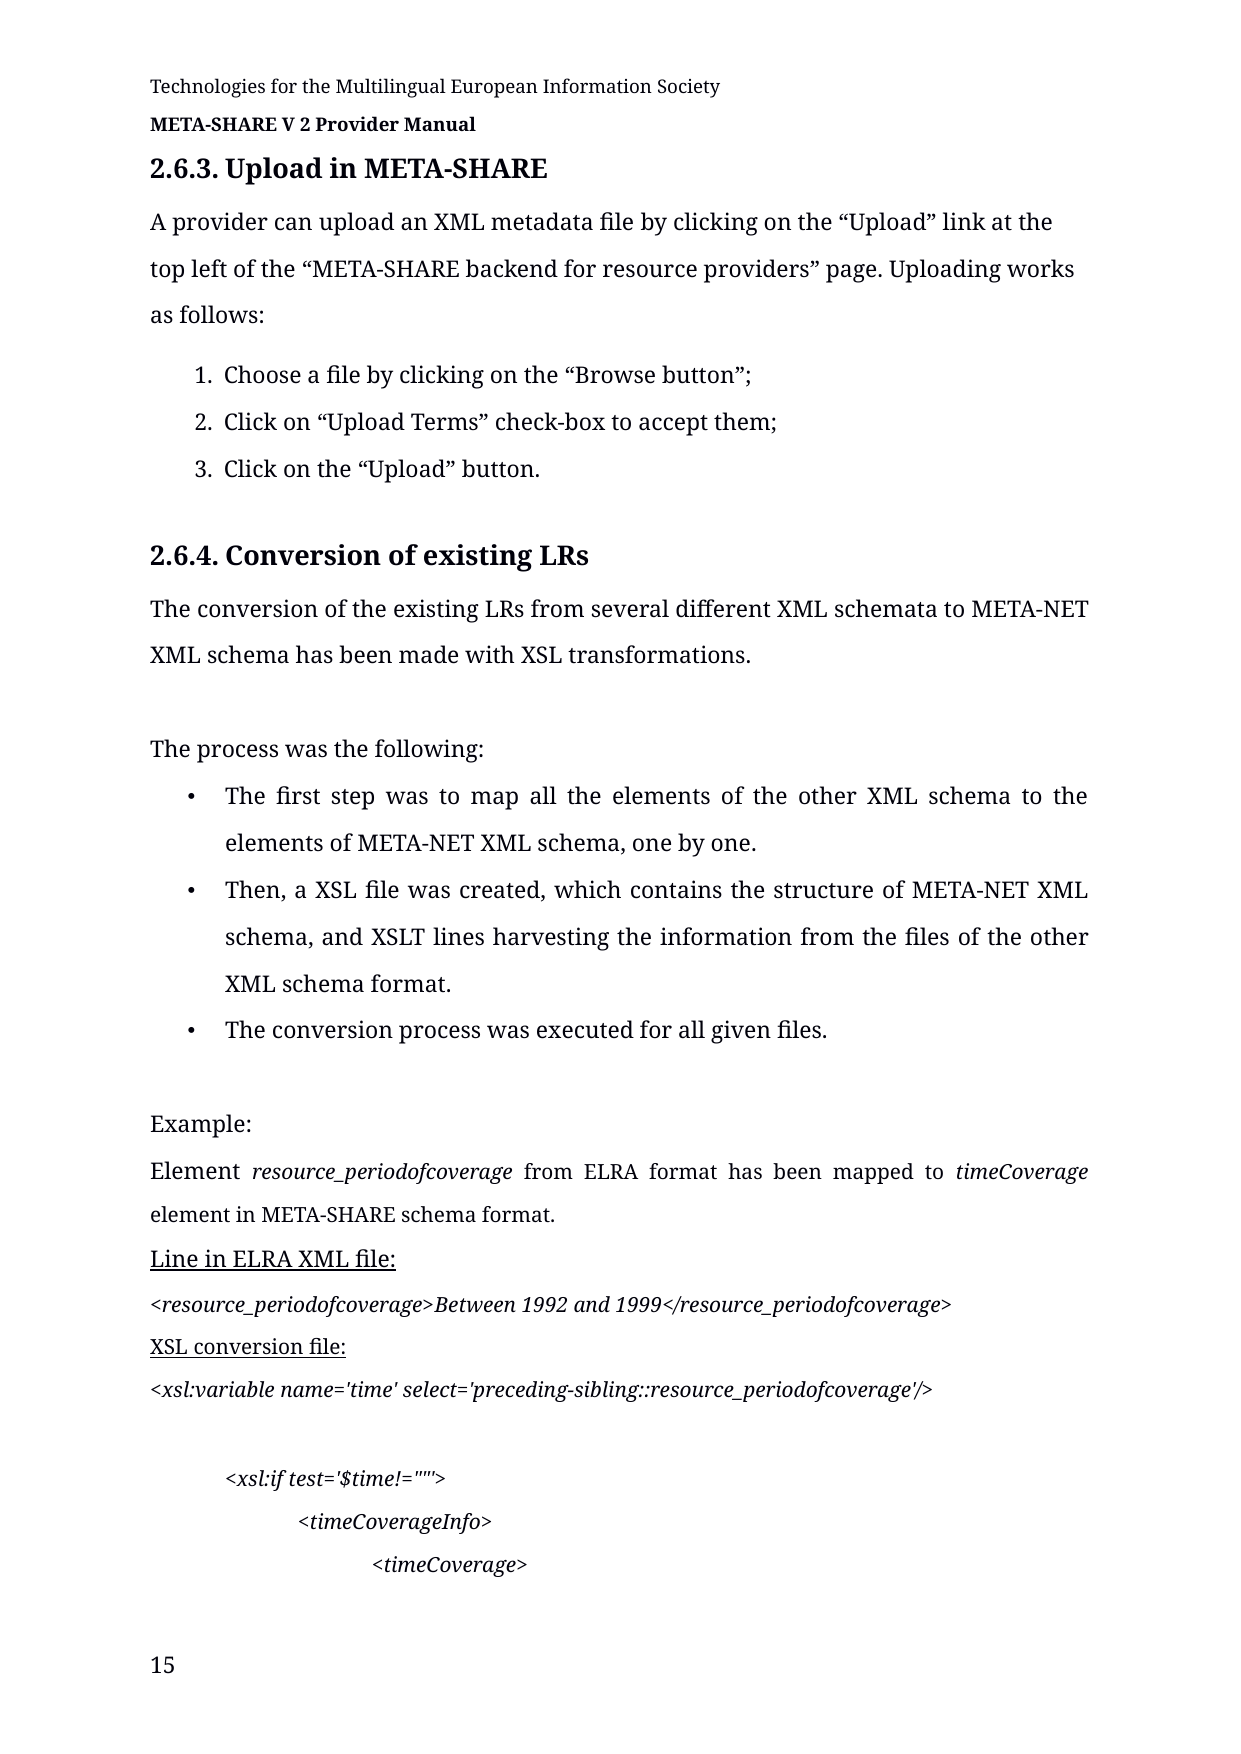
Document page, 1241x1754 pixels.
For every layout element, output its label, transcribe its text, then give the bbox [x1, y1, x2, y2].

subtitle Conversion of existing LRs [150, 537, 1090, 574]
subtitle Upload in META-SHARE [150, 150, 1090, 187]
text XSL conversion file: [150, 1332, 1090, 1361]
text <xsl:variable name='time' select='preceding-sibling::resource_periodofcoverage'/> [150, 1375, 1090, 1403]
list Then, a XSL file was created, which contains the structure of META-NET XML schema, and XSLT lines harvesting the information from the files of the other XML schema format. [187, 874, 1090, 999]
text <timeCoverageInfo> [150, 1507, 1090, 1536]
list The first step was to map all the elements of the other XML schema to the elements of META-NET XML schema, one by one. [187, 780, 1090, 858]
list The conversion process was executed for all given files. [187, 1014, 1090, 1046]
list Click on “Upload Terms” check-box to accept them; [194, 406, 1090, 437]
text <resource_periodofcoverage>Between 1992 and 1999</resource_periodofcoverage> [150, 1290, 1090, 1318]
list Click on the “Upload” button. [194, 452, 1090, 484]
text <timeCoverage> [150, 1550, 1090, 1578]
text A provider can upload an XML metadata file by clicking on the “Upload” link at the top left of the “META-SHARE backend for resource providers” page. Uploading works as follows: [150, 206, 1090, 331]
text The process was the following: [150, 733, 1090, 764]
list Choose a file by clicking on the “Browse button”; [194, 359, 1090, 390]
text <xsl:if test='$time!=""'> [150, 1464, 1090, 1493]
text Example: [150, 1108, 1090, 1139]
text Line in ELRA XML file: [150, 1243, 1090, 1274]
text The conversion of the existing LRs from several different XML schemata to META-NET XML schema has been made with XSL transformations. [150, 592, 1090, 671]
text Element resource_periodofcoverage from ELRA format has been mapped to timeCoverage element in META-SHARE schema format. [150, 1155, 1090, 1229]
